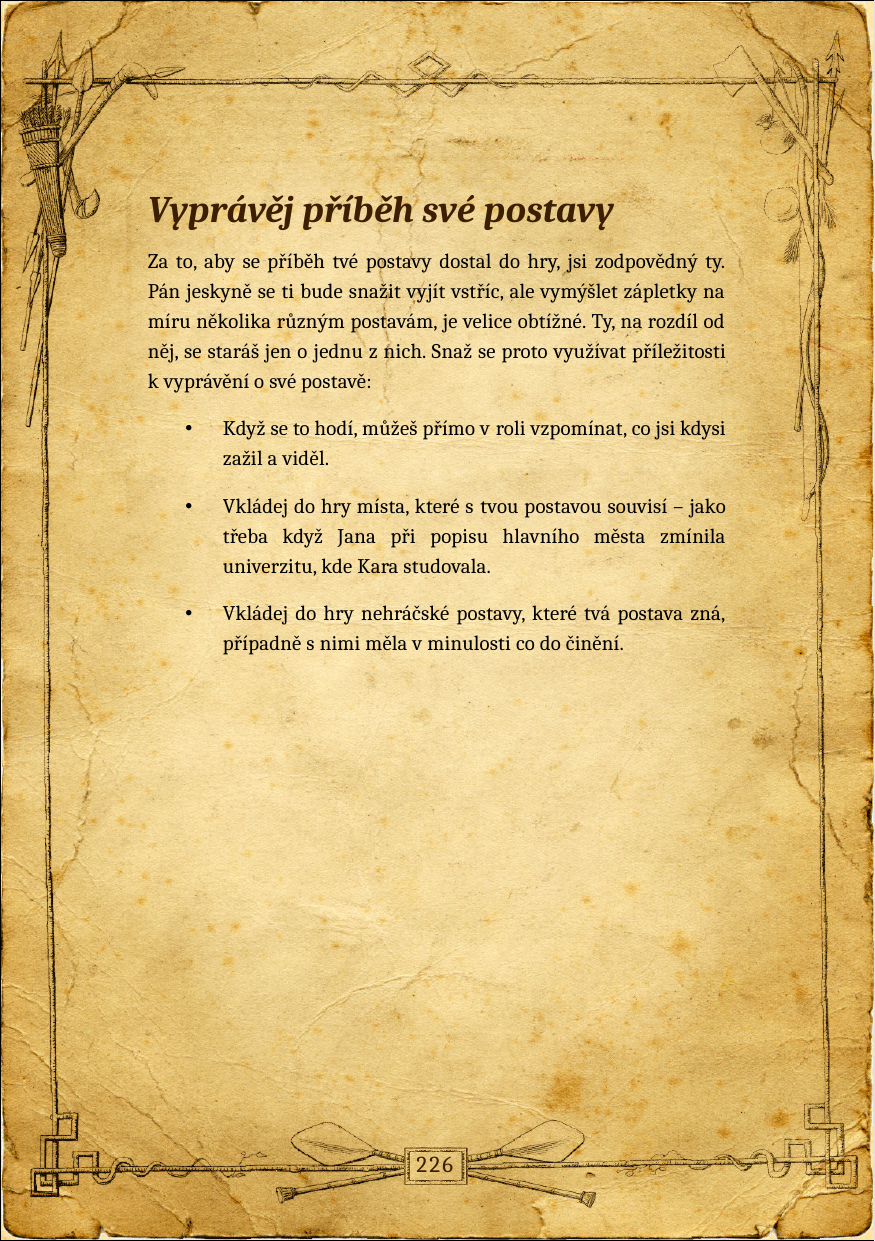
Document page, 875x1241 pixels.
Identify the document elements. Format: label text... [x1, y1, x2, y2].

subtitle Vyprávěj příběh své postavy [148, 189, 726, 232]
picture [1, 1, 874, 1240]
list Vkládej do hry místa, které s⁠ tvou postavou souvisí – jako třeba když Jana při popisu hlavního města zmínila univerzitu, kde Kara studovala. [185, 494, 726, 578]
list Vkládej do hry nehráčské postavy, které tvá postava zná, případně s⁠ nimi měla v⁠ minulosti co do činění. [185, 602, 726, 656]
list Když se to hodí, můžeš přímo v⁠ roli vzpomínat, co jsi kdysi zažil a⁠ viděl. [185, 417, 726, 471]
text Za to, aby se příběh tvé postavy dostal do hry, jsi zodpovědný ty. Pán jeskyně se ti bude snažit vyjít vstříc, ale vymýšlet zápletky na míru několika různým postavám, je velice obtížné. Ty, na rozdíl od něj, se staráš jen o⁠ jednu z⁠ nich. Snaž se proto využívat příležitosti k⁠ vyprávění o⁠ své postavě: [148, 250, 726, 393]
